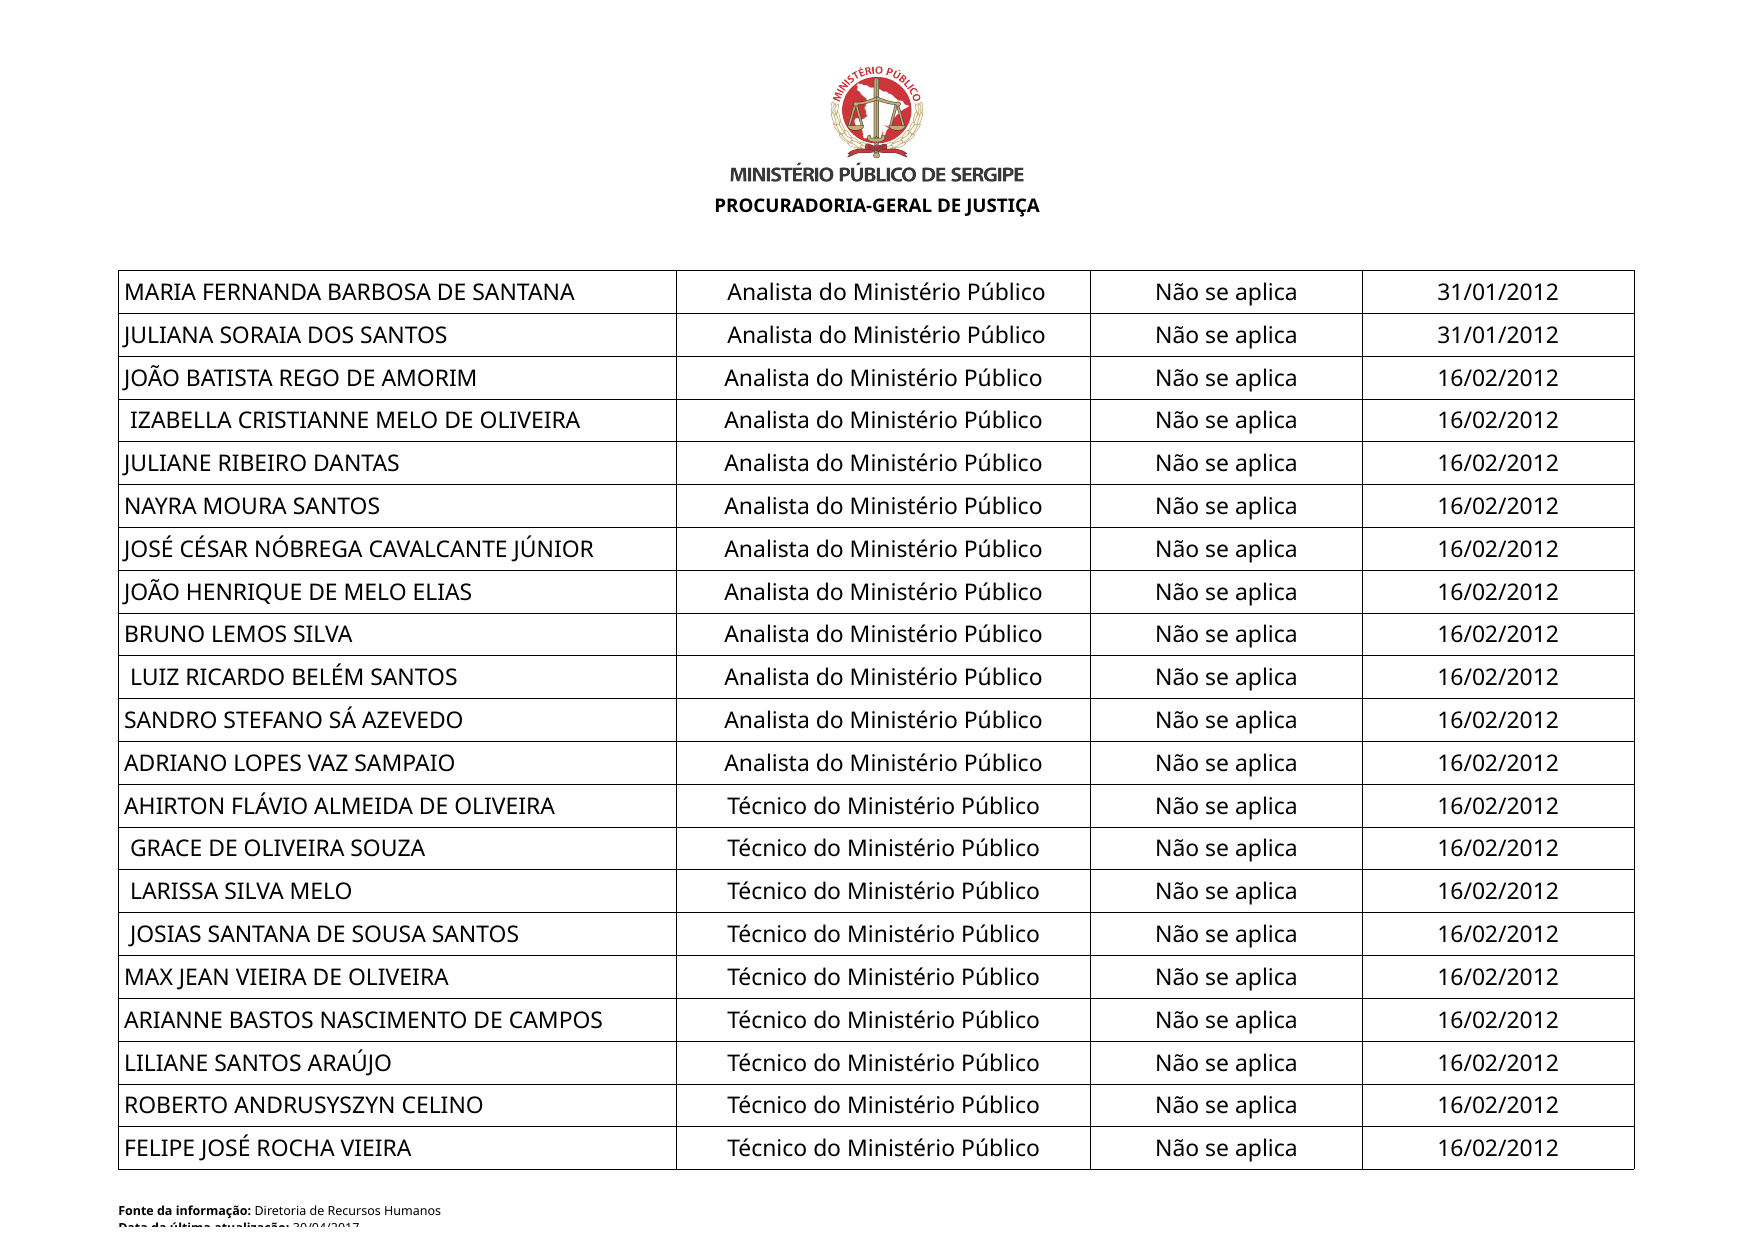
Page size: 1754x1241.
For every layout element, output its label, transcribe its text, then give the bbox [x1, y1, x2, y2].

table_cell LILIANE SANTOS ARAÚJO [119, 1042, 676, 1083]
table_cell Não se aplica [1091, 1127, 1362, 1169]
table_cell Analista do Ministério Público [677, 571, 1090, 612]
table_cell 16/02/2012 [1363, 870, 1634, 912]
table_cell Não se aplica [1091, 1085, 1362, 1126]
table_cell Técnico do Ministério Público [677, 956, 1090, 998]
table_cell Não se aplica [1091, 828, 1362, 869]
table_cell Não se aplica [1091, 485, 1362, 527]
table_cell Analista do Ministério Público [677, 656, 1090, 698]
table_cell 16/02/2012 [1363, 828, 1634, 869]
table_cell 16/02/2012 [1363, 442, 1634, 484]
table_cell Não se aplica [1091, 528, 1362, 570]
table_cell 16/02/2012 [1363, 614, 1634, 655]
table_cell Não se aplica [1091, 656, 1362, 698]
table_cell Analista do Ministério Público [677, 442, 1090, 484]
table_cell Não se aplica [1091, 913, 1362, 955]
table_cell BRUNO LEMOS SILVA [119, 614, 676, 655]
table_cell Não se aplica [1091, 1042, 1362, 1083]
table_cell Analista do Ministério Público [677, 314, 1090, 356]
table_cell JOSIAS SANTANA DE SOUSA SANTOS [119, 913, 676, 955]
table_cell Técnico do Ministério Público [677, 1042, 1090, 1083]
table_cell 16/02/2012 [1363, 1042, 1634, 1083]
table_cell Não se aplica [1091, 400, 1362, 441]
table_cell Não se aplica [1091, 271, 1362, 313]
table_cell Técnico do Ministério Público [677, 1127, 1090, 1169]
table_cell MARIA FERNANDA BARBOSA DE SANTANA [119, 271, 676, 313]
table_cell Técnico do Ministério Público [677, 999, 1090, 1041]
table_cell SANDRO STEFANO SÁ AZEVEDO [119, 699, 676, 741]
table_cell Analista do Ministério Público [677, 271, 1090, 313]
table_cell 16/02/2012 [1363, 785, 1634, 827]
table_cell LUIZ RICARDO BELÉM SANTOS [119, 656, 676, 698]
table_cell Não se aplica [1091, 571, 1362, 612]
table_cell ADRIANO LOPES VAZ SAMPAIO [119, 742, 676, 784]
table_cell JULIANE RIBEIRO DANTAS [119, 442, 676, 484]
table_cell Não se aplica [1091, 870, 1362, 912]
table_cell 16/02/2012 [1363, 656, 1634, 698]
table_cell Analista do Ministério Público [677, 742, 1090, 784]
table_cell Não se aplica [1091, 314, 1362, 356]
table_cell Analista do Ministério Público [677, 357, 1090, 398]
table_cell Técnico do Ministério Público [677, 870, 1090, 912]
table_cell 16/02/2012 [1363, 1127, 1634, 1169]
table_cell 16/02/2012 [1363, 571, 1634, 612]
table_cell 16/02/2012 [1363, 1085, 1634, 1126]
picture [730, 66, 1024, 185]
table_cell 16/02/2012 [1363, 699, 1634, 741]
table_cell AHIRTON FLÁVIO ALMEIDA DE OLIVEIRA [119, 785, 676, 827]
table_cell MAX JEAN VIEIRA DE OLIVEIRA [119, 956, 676, 998]
table_cell Técnico do Ministério Público [677, 1085, 1090, 1126]
table_cell 16/02/2012 [1363, 528, 1634, 570]
table_cell Analista do Ministério Público [677, 485, 1090, 527]
table_cell FELIPE JOSÉ ROCHA VIEIRA [119, 1127, 676, 1169]
table_cell Técnico do Ministério Público [677, 785, 1090, 827]
table_cell Técnico do Ministério Público [677, 828, 1090, 869]
table_cell 16/02/2012 [1363, 400, 1634, 441]
table_cell Técnico do Ministério Público [677, 913, 1090, 955]
table_cell 31/01/2012 [1363, 314, 1634, 356]
table_cell Analista do Ministério Público [677, 528, 1090, 570]
table_cell LARISSA SILVA MELO [119, 870, 676, 912]
table_cell Não se aplica [1091, 614, 1362, 655]
table_cell 16/02/2012 [1363, 742, 1634, 784]
table_cell JOSÉ CÉSAR NÓBREGA CAVALCANTE JÚNIOR [119, 528, 676, 570]
table_cell ARIANNE BASTOS NASCIMENTO DE CAMPOS [119, 999, 676, 1041]
table_cell 16/02/2012 [1363, 485, 1634, 527]
table_cell GRACE DE OLIVEIRA SOUZA [119, 828, 676, 869]
table_cell Analista do Ministério Público [677, 400, 1090, 441]
table_cell 16/02/2012 [1363, 956, 1634, 998]
table_cell JULIANA SORAIA DOS SANTOS [119, 314, 676, 356]
table_cell 16/02/2012 [1363, 913, 1634, 955]
table_cell Analista do Ministério Público [677, 699, 1090, 741]
table_cell Não se aplica [1091, 785, 1362, 827]
table_cell Não se aplica [1091, 742, 1362, 784]
table_cell 31/01/2012 [1363, 271, 1634, 313]
table_cell JOÃO BATISTA REGO DE AMORIM [119, 357, 676, 398]
table_cell JOÃO HENRIQUE DE MELO ELIAS [119, 571, 676, 612]
table_cell 16/02/2012 [1363, 999, 1634, 1041]
table_cell ROBERTO ANDRUSYSZYN CELINO [119, 1085, 676, 1126]
table_cell Analista do Ministério Público [677, 614, 1090, 655]
table_cell Não se aplica [1091, 956, 1362, 998]
table_cell 16/02/2012 [1363, 357, 1634, 398]
table_cell Não se aplica [1091, 699, 1362, 741]
table_cell Não se aplica [1091, 999, 1362, 1041]
table_cell Não se aplica [1091, 357, 1362, 398]
table_cell Não se aplica [1091, 442, 1362, 484]
table_cell IZABELLA CRISTIANNE MELO DE OLIVEIRA [119, 400, 676, 441]
table_cell NAYRA MOURA SANTOS [119, 485, 676, 527]
